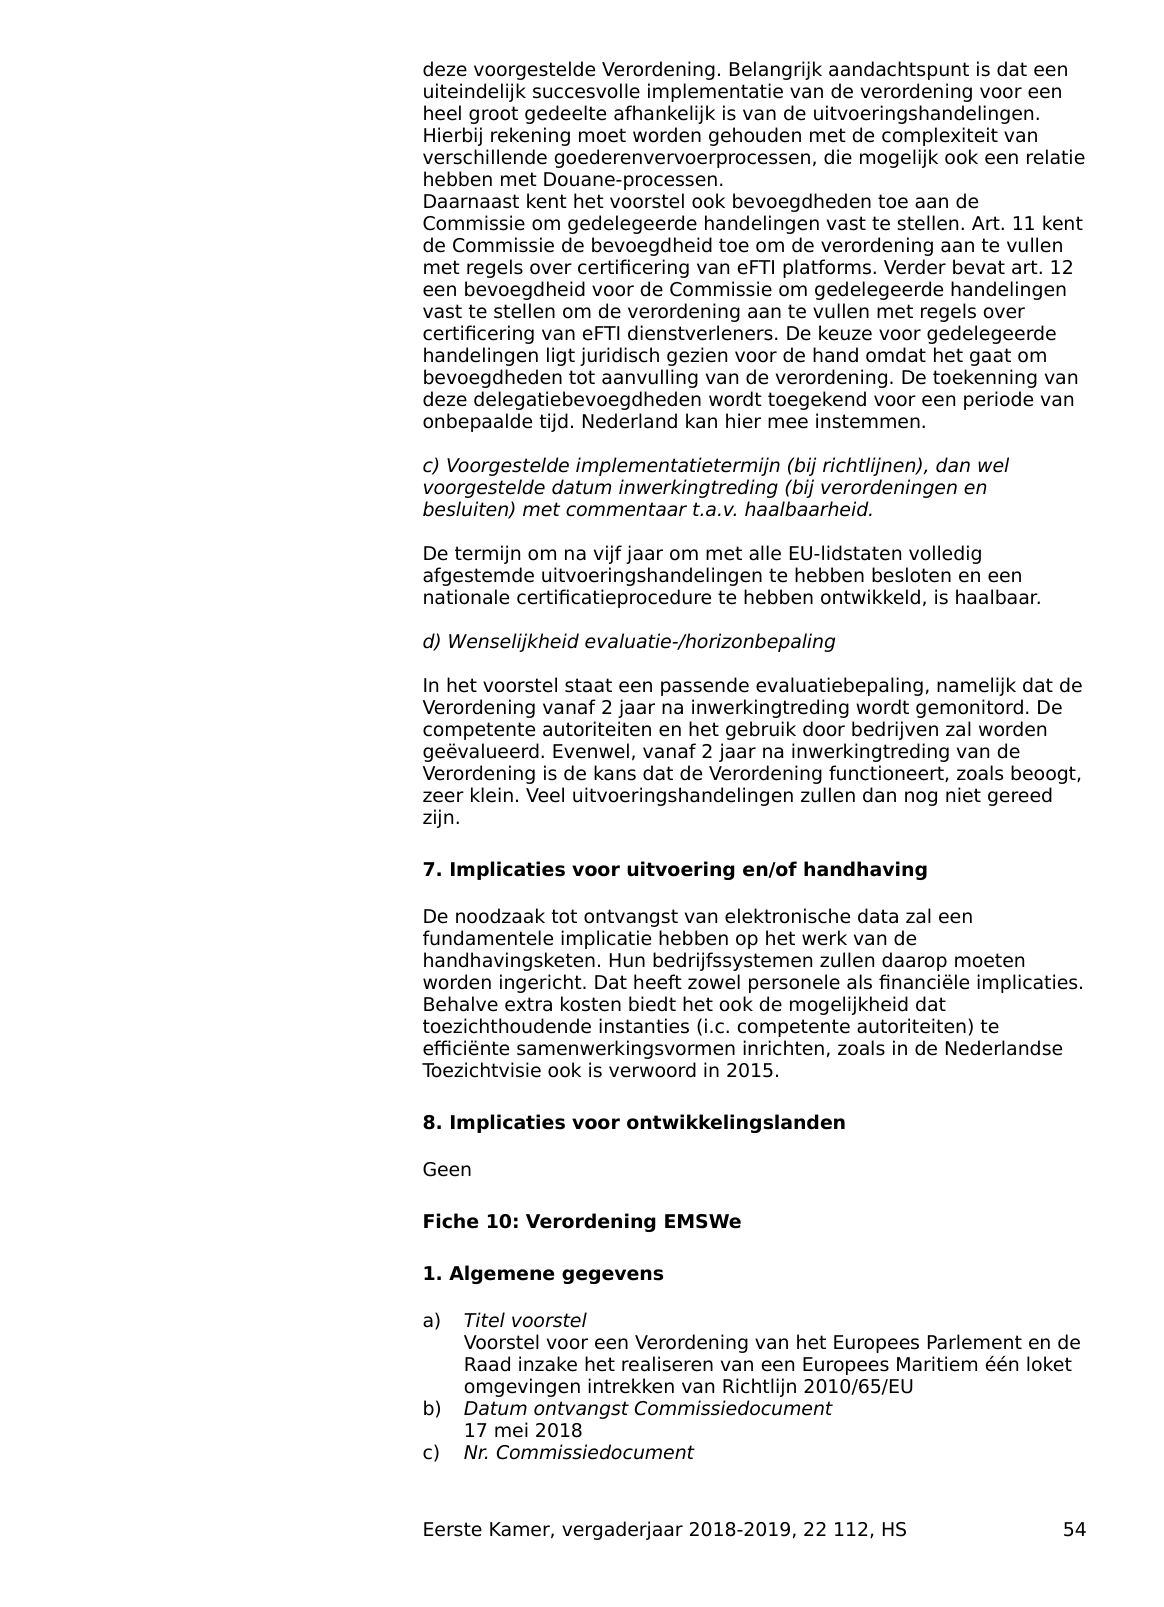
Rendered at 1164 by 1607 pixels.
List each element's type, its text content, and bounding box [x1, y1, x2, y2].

text De noodzaak tot ontvangst van elektronische data zal een fundamentele implicatie hebben op het werk van de handhavingsketen. Hun bedrijfssystemen zullen daarop moeten worden ingericht. Dat heeft zowel personele als financiële implicaties. Behalve extra kosten biedt het ook de mogelijkheid dat toezichthoudende instanties (i.c. competente autoriteiten) te efficiënte samenwerkingsvormen inrichten, zoals in de Nederlandse Toezichtvisie ook is verwoord in 2015. [422, 906, 1087, 1082]
text c) Nr. Commissiedocument [422, 1442, 1087, 1464]
subtitle 8. Implicaties voor ontwikkelingslanden [422, 1112, 1087, 1134]
text Voorstel voor een Verordening van het Europees Parlement en de Raad inzake het realiseren van een Europees Maritiem één loket omgevingen intrekken van Richtlijn 2010/65/EU [464, 1332, 1087, 1398]
text Daarnaast kent het voorstel ook bevoegdheden toe aan de Commissie om gedelegeerde handelingen vast te stellen. Art. 11 kent de Commissie de bevoegdheid toe om de verordening aan te vullen met regels over certificering van eFTI platforms. Verder bevat art. 12 een bevoegdheid voor de Commissie om gedelegeerde handelingen vast te stellen om de verordening aan te vullen met regels over certificering van eFTI dienstverleners. De keuze voor gedelegeerde handelingen ligt juridisch gezien voor de hand omdat het gaat om bevoegdheden tot aanvulling van de verordening. De toekenning van deze delegatiebevoegdheden wordt toegekend voor een periode van onbepaalde tijd. Nederland kan hier mee instemmen. [422, 191, 1087, 433]
text De termijn om na vijf jaar om met alle EU-lidstaten volledig afgestemde uitvoeringshandelingen te hebben besloten en een nationale certificatieprocedure te hebben ontwikkeld, is haalbaar. [422, 543, 1087, 609]
text b) Datum ontvangst Commissiedocument [422, 1398, 1087, 1420]
subtitle Fiche 10: Verordening EMSWe [422, 1211, 1087, 1233]
subtitle d) Wenselijkheid evaluatie-/horizonbepaling [422, 631, 1087, 653]
text Geen [422, 1159, 1087, 1181]
text 17 mei 2018 [464, 1420, 1087, 1442]
subtitle 7. Implicaties voor uitvoering en/of handhaving [422, 859, 1087, 881]
text In het voorstel staat een passende evaluatiebepaling, namelijk dat de Verordening vanaf 2 jaar na inwerkingtreding wordt gemonitord. De competente autoriteiten en het gebruik door bedrijven zal worden geëvalueerd. Evenwel, vanaf 2 jaar na inwerkingtreding van de Verordening is de kans dat de Verordening functioneert, zoals beoogt, zeer klein. Veel uitvoeringshandelingen zullen dan nog niet gereed zijn. [422, 675, 1087, 829]
text deze voorgestelde Verordening. Belangrijk aandachtspunt is dat een uiteindelijk succesvolle implementatie van de verordening voor een heel groot gedeelte afhankelijk is van de uitvoeringshandelingen. Hierbij rekening moet worden gehouden met de complexiteit van verschillende goederenvervoerprocessen, die mogelijk ook een relatie hebben met Douane-processen. [422, 59, 1087, 191]
subtitle c) Voorgestelde implementatietermijn (bij richtlijnen), dan wel voorgestelde datum inwerkingtreding (bij verordeningen en besluiten) met commentaar t.a.v. haalbaarheid. [422, 455, 1087, 521]
subtitle 1. Algemene gegevens [422, 1263, 1087, 1285]
text a) Titel voorstel [422, 1310, 1087, 1332]
